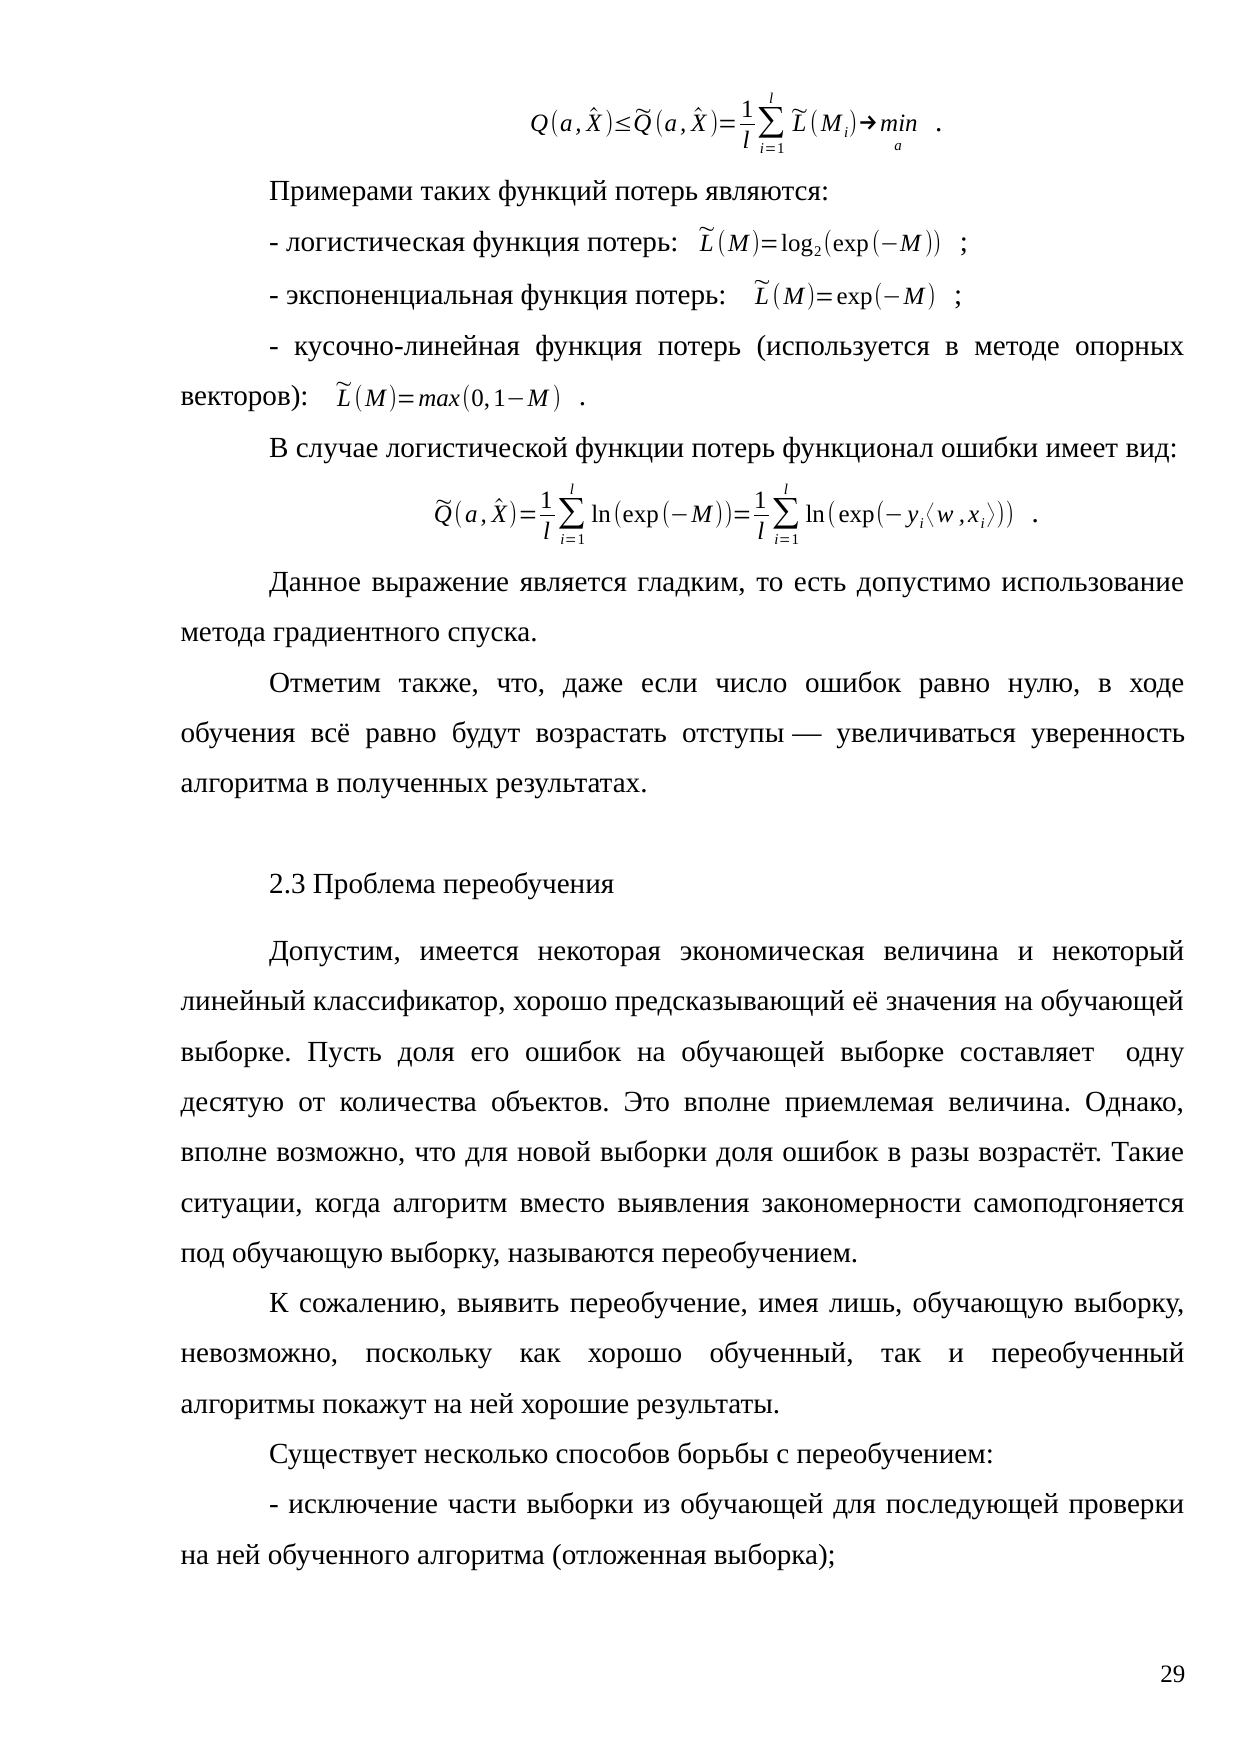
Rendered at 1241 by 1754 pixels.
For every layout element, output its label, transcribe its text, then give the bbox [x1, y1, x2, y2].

text - логистическая функция потерь:; [180, 224, 1185, 260]
text Отметим также, что, даже если число ошибок равно нулю, в ходе обучения всё равно будут возрастать отступы — увеличиваться уверенность алгоритма в полученных результатах. [180, 665, 1185, 799]
text Данное выражение является гладким, то есть допустимо использование метода градиентного спуска. [180, 564, 1185, 648]
text Примерами таких функций потерь являются: [180, 173, 1185, 207]
text К сожалению, выявить переобучение, имея лишь, обучающую выборку, невозможно, поскольку как хорошо обученный, так и переобученный алгоритмы покажут на ней хорошие результаты. [180, 1285, 1185, 1419]
text - исключение части выборки из обучающей для последующей проверки на ней обученного алгоритма (отложенная выборка); [180, 1487, 1185, 1570]
text . [180, 480, 1185, 547]
text Существует несколько способов борьбы с переобучением: [180, 1436, 1185, 1470]
text 2.3 Проблема переобучения [180, 866, 1185, 899]
text - экспоненциальная функция потерь: ; [180, 277, 1185, 311]
text Допустим, имеется некоторая экономическая величина и некоторый линейный классификатор, хорошо предсказывающий её значения на обучающей выборке. Пусть доля его ошибок на обучающей выборке составляет одну десятую от количества объектов. Это вполне приемлемая величина. Однако, вполне возможно, что для новой выборки доля ошибок в разы возрастёт. Такие ситуации, когда алгоритм вместо выявления закономерности самоподгоняется под обучающую выборку, называются переобучением. [180, 933, 1185, 1268]
text - кусочно-линейная функция потерь (используется в методе опорных векторов): . [180, 328, 1185, 413]
text В случае логистической функции потерь функционал ошибки имеет вид: [180, 430, 1185, 463]
text . [180, 89, 1185, 157]
